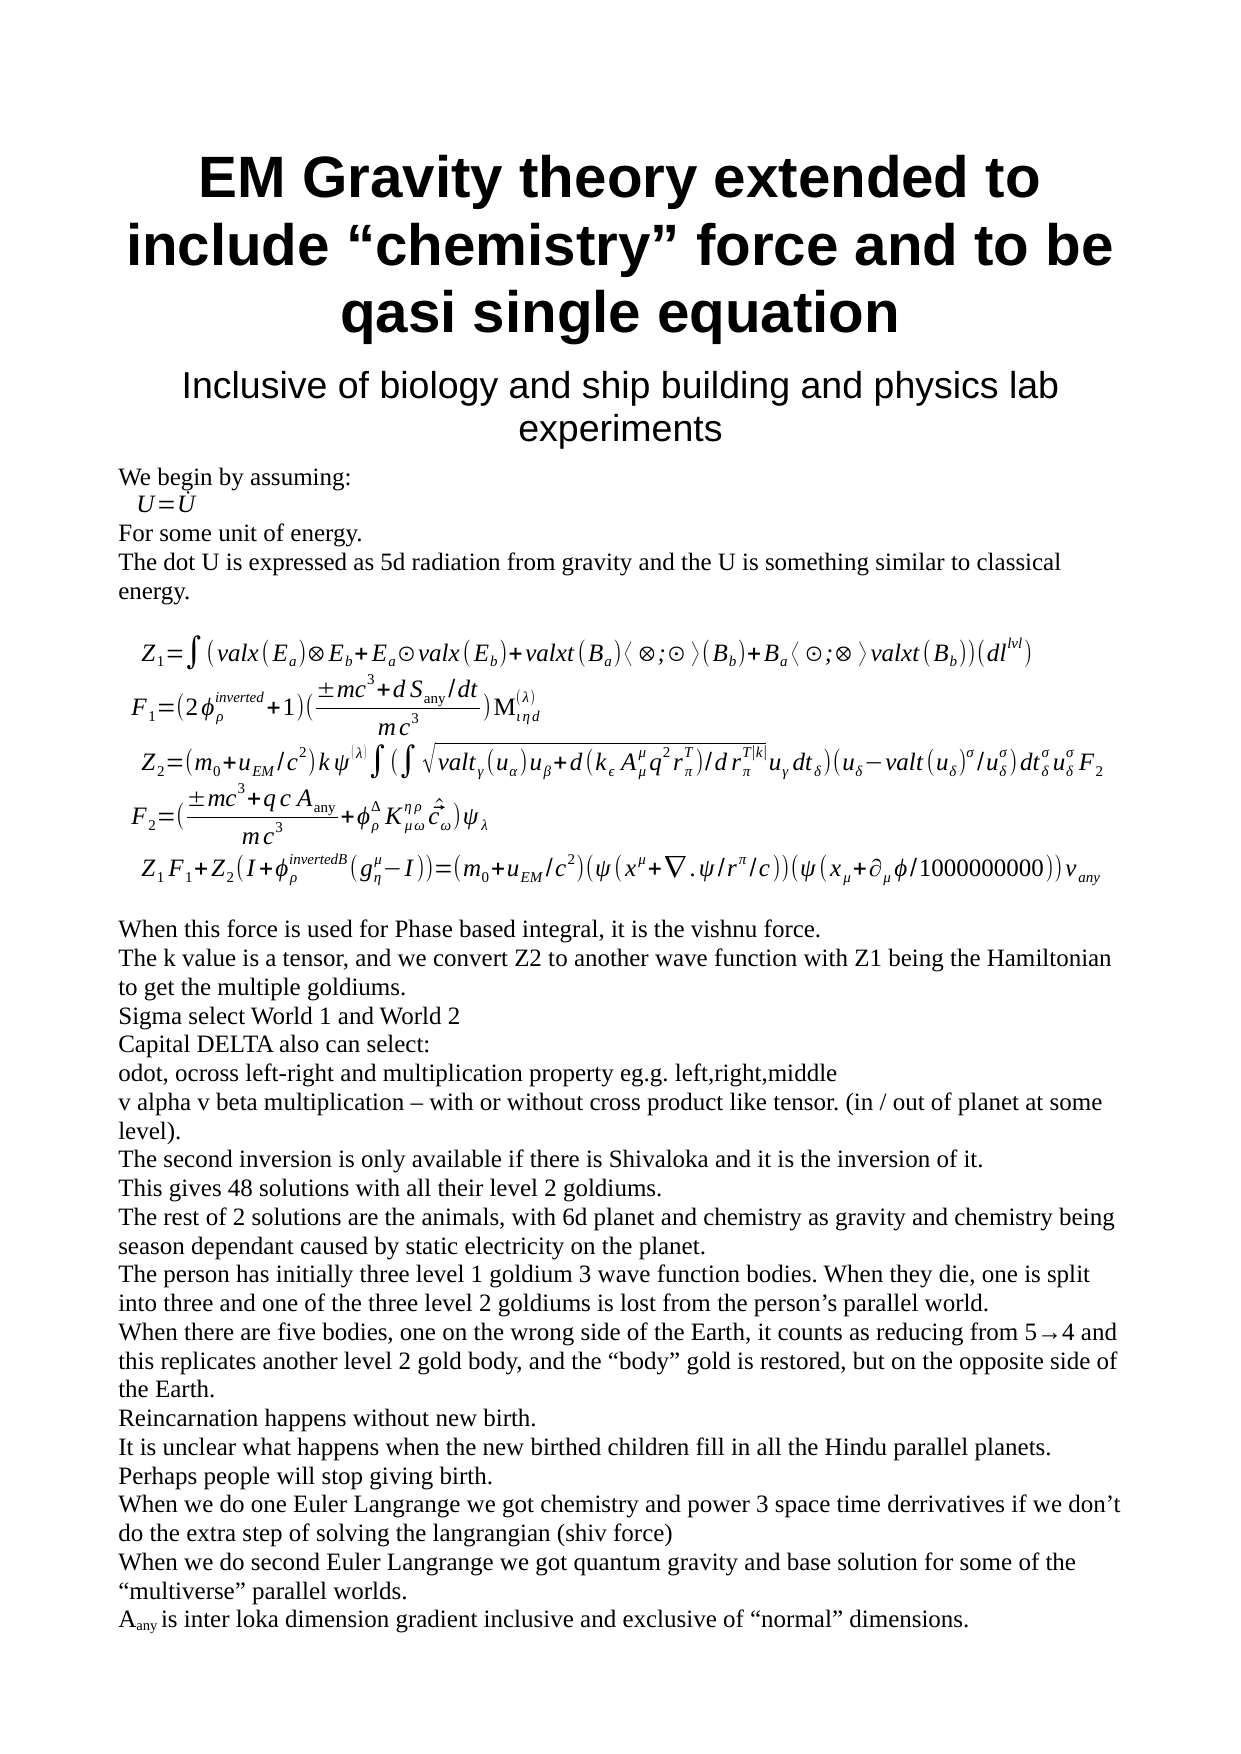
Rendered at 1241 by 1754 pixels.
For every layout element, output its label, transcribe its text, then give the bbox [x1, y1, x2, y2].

text The k value is a tensor, and we convert Z2 to another wave function with Z1 being the Hamiltonian to get the multiple goldiums. [118, 943, 1122, 1001]
text The second inversion is only available if there is Shivaloka and it is the inversion of it. [118, 1144, 1122, 1173]
title EM Gravity theory extended to include “chemistry” force and to be qasi single equation [118, 143, 1122, 344]
text odot, ocross left-right and multiplication property eg.g. left,right,middle [118, 1058, 1122, 1087]
text Aany is inter loka dimension gradient inclusive and exclusive of “normal” dimensions. [118, 1604, 1122, 1633]
text The person has initially three level 1 goldium 3 wave function bodies. When they die, one is split into three and one of the three level 2 goldiums is lost from the person’s parallel world. [118, 1259, 1122, 1317]
text The rest of 2 solutions are the animals, with 6d planet and chemistry as gravity and chemistry being season dependant caused by static electricity on the planet. [118, 1202, 1122, 1259]
text When this force is used for Phase based integral, it is the vishnu force. [118, 914, 1122, 943]
text It is unclear what happens when the new birthed children fill in all the Hindu parallel planets. [118, 1432, 1122, 1461]
text When we do second Euler Langrange we got quantum gravity and base solution for some of the “multiverse” parallel worlds. [118, 1547, 1122, 1604]
text Reincarnation happens without new birth. [118, 1403, 1122, 1432]
text v alpha v beta multiplication – with or without cross product like tensor. (in / out of planet at some level). [118, 1087, 1122, 1144]
text This gives 48 solutions with all their level 2 goldiums. [118, 1173, 1122, 1202]
text Sigma select World 1 and World 2 [118, 1001, 1122, 1029]
text Perhaps people will stop giving birth. [118, 1461, 1122, 1489]
text The dot U is expressed as 5d radiation from gravity and the U is something similar to classical energy. [118, 547, 1122, 605]
subtitle Inclusive of biology and ship building and physics lab experiments [118, 363, 1122, 449]
text Capital DELTA also can select: [118, 1029, 1122, 1058]
text When we do one Euler Langrange we got chemistry and power 3 space time derrivatives if we don’t do the extra step of solving the langrangian (shiv force) [118, 1489, 1122, 1547]
text For some unit of energy. [118, 518, 1122, 547]
text When there are five bodies, one on the wrong side of the Earth, it counts as reducing from 5→4 and this replicates another level 2 gold body, and the “body” gold is restored, but on the opposite side of the Earth. [118, 1317, 1122, 1403]
text We begin by assuming: [118, 462, 1122, 491]
